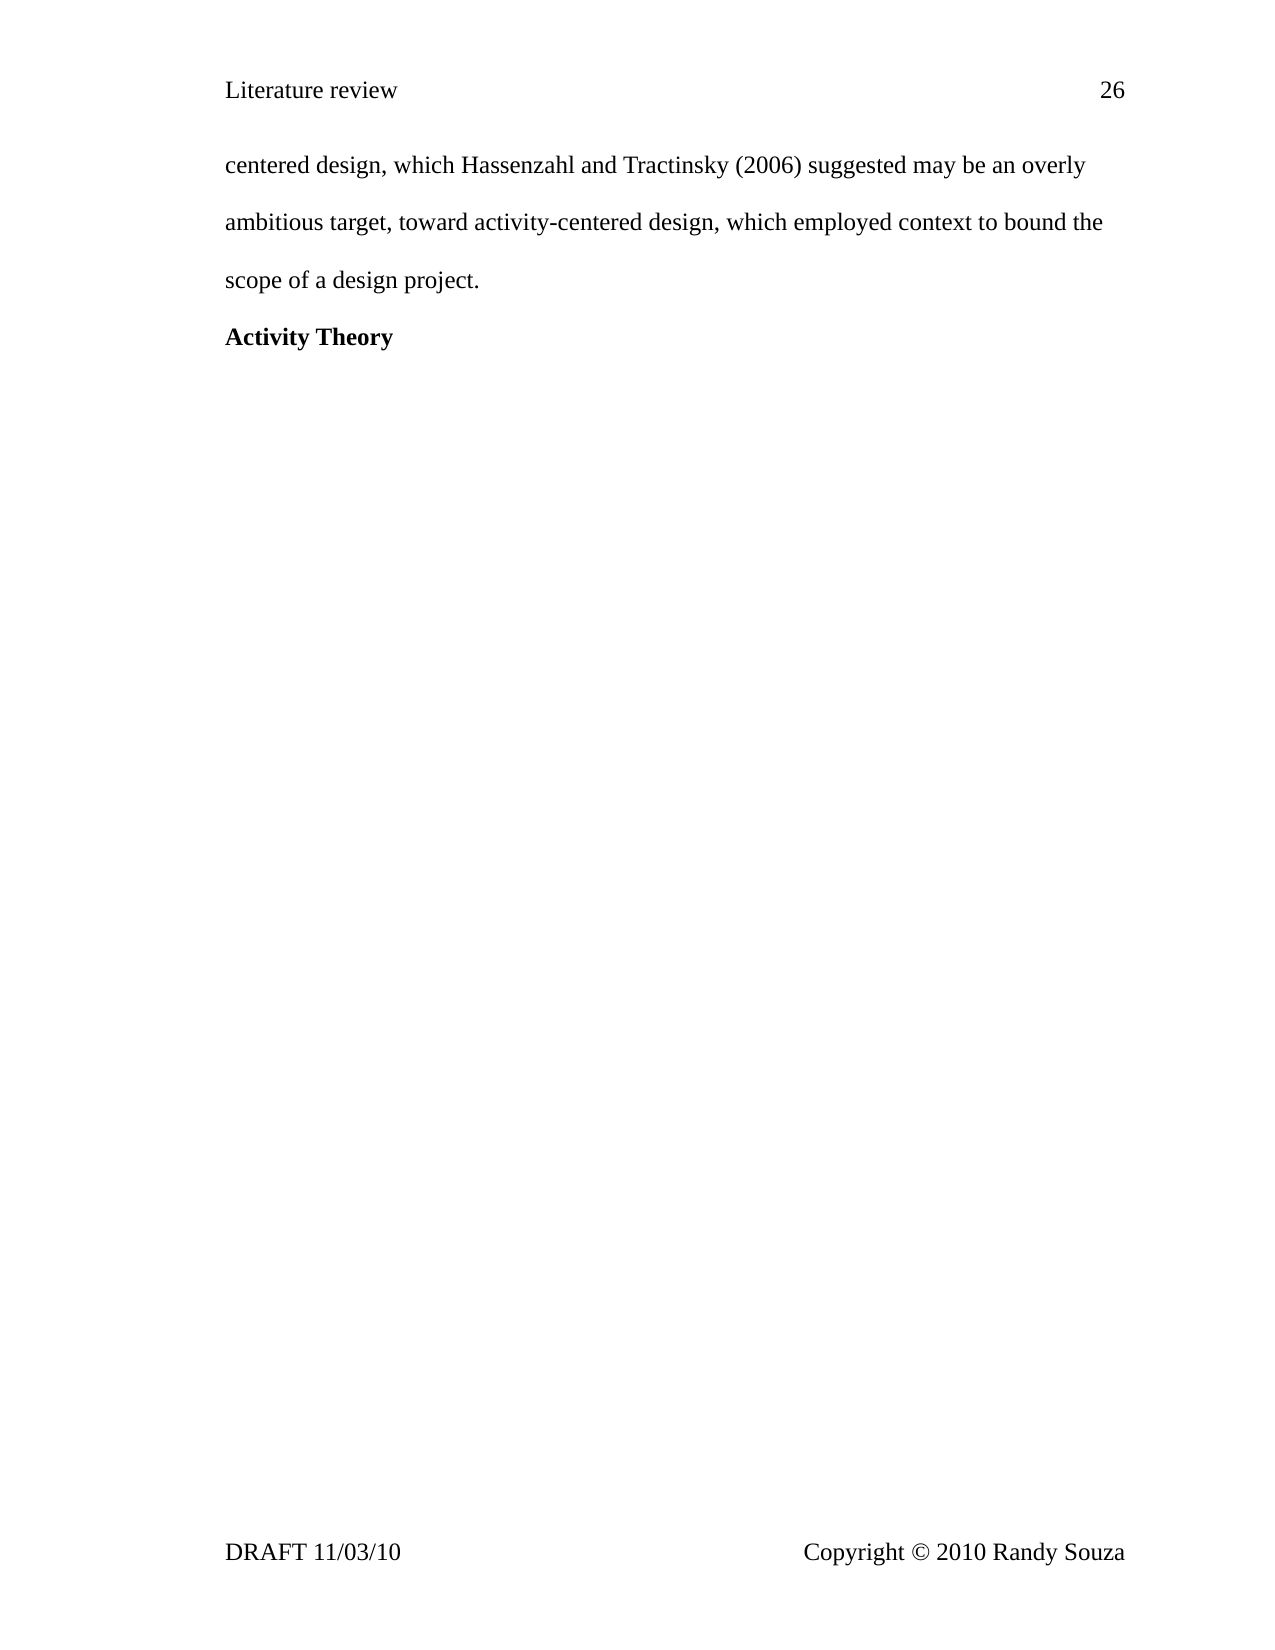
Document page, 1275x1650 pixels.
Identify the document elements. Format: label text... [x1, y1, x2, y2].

subtitle Activity Theory [225, 322, 1125, 351]
text centered design, which Hassenzahl and Tractinsky (2006) suggested may be an overly ambitious target, toward activity-centered design, which employed context to bound the scope of a design project. [225, 150, 1125, 294]
